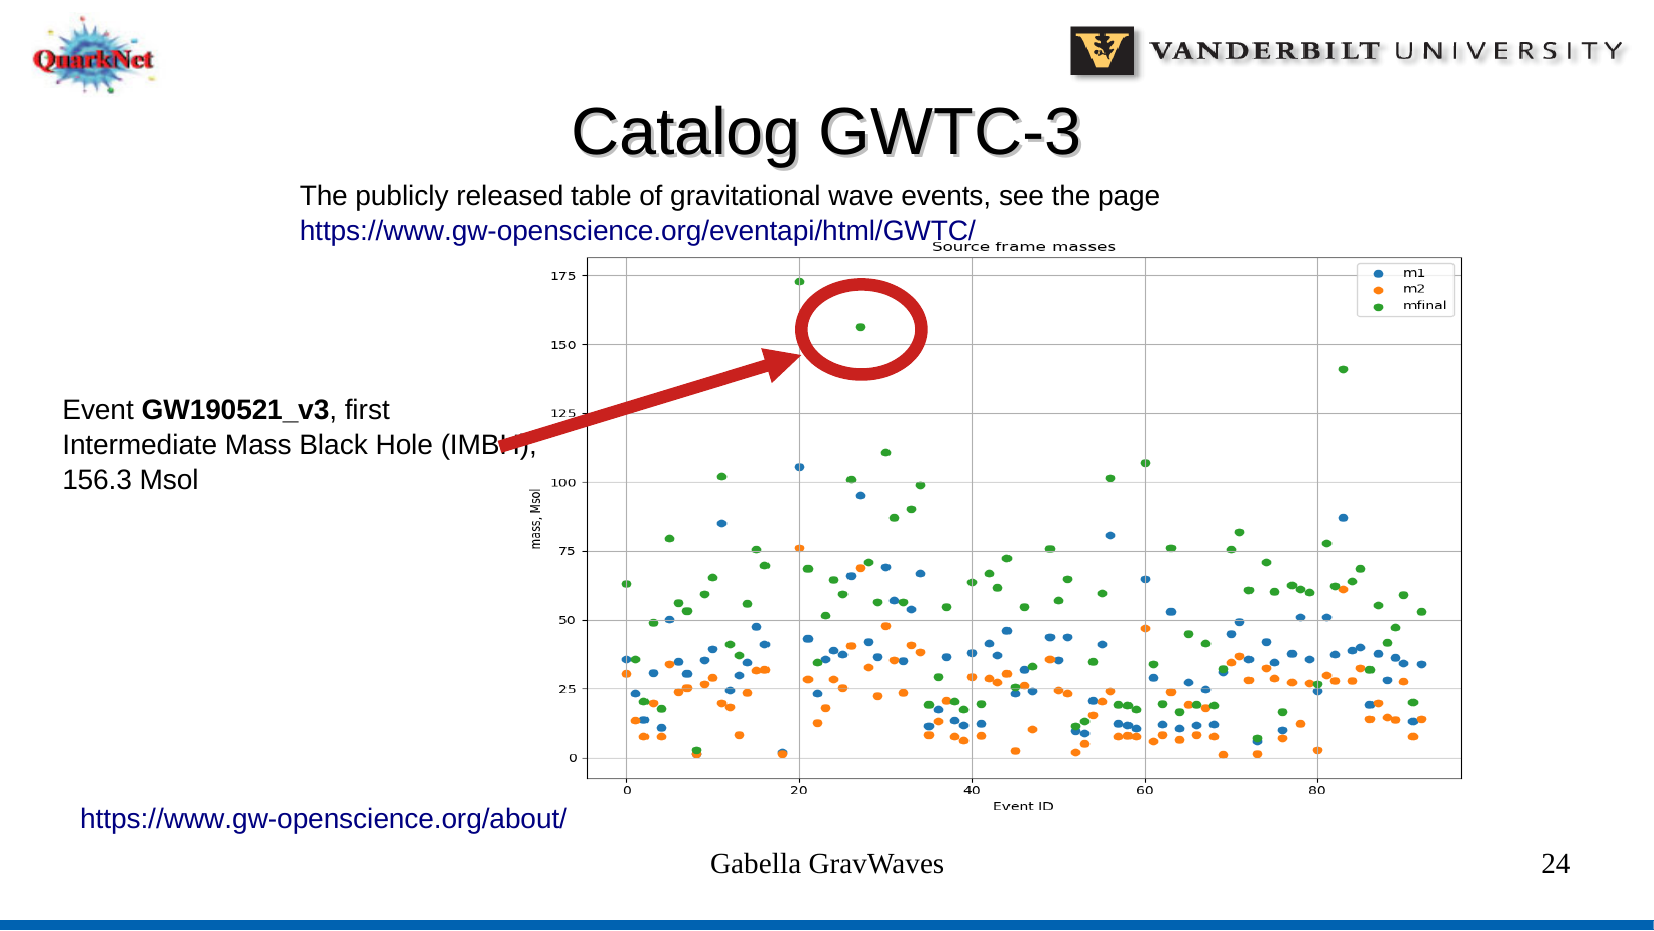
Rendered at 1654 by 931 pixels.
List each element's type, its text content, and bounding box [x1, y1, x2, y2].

text_box Event GW190521_v3, first Intermediate Mass Black Hole (IMBH), 156.3 Msol [47, 382, 556, 503]
text_box https://www.gw-openscience.org/about/ [65, 791, 760, 842]
picture [446, 176, 1574, 852]
text_box The publicly released table of gravitational wave events, see the page https://www.gw-openscience.org/eventapi/html/GWTC/ [285, 168, 1470, 254]
picture [19, 12, 166, 102]
picture [1067, 23, 1638, 86]
title Catalog GWTC-3 [82, 93, 1571, 169]
